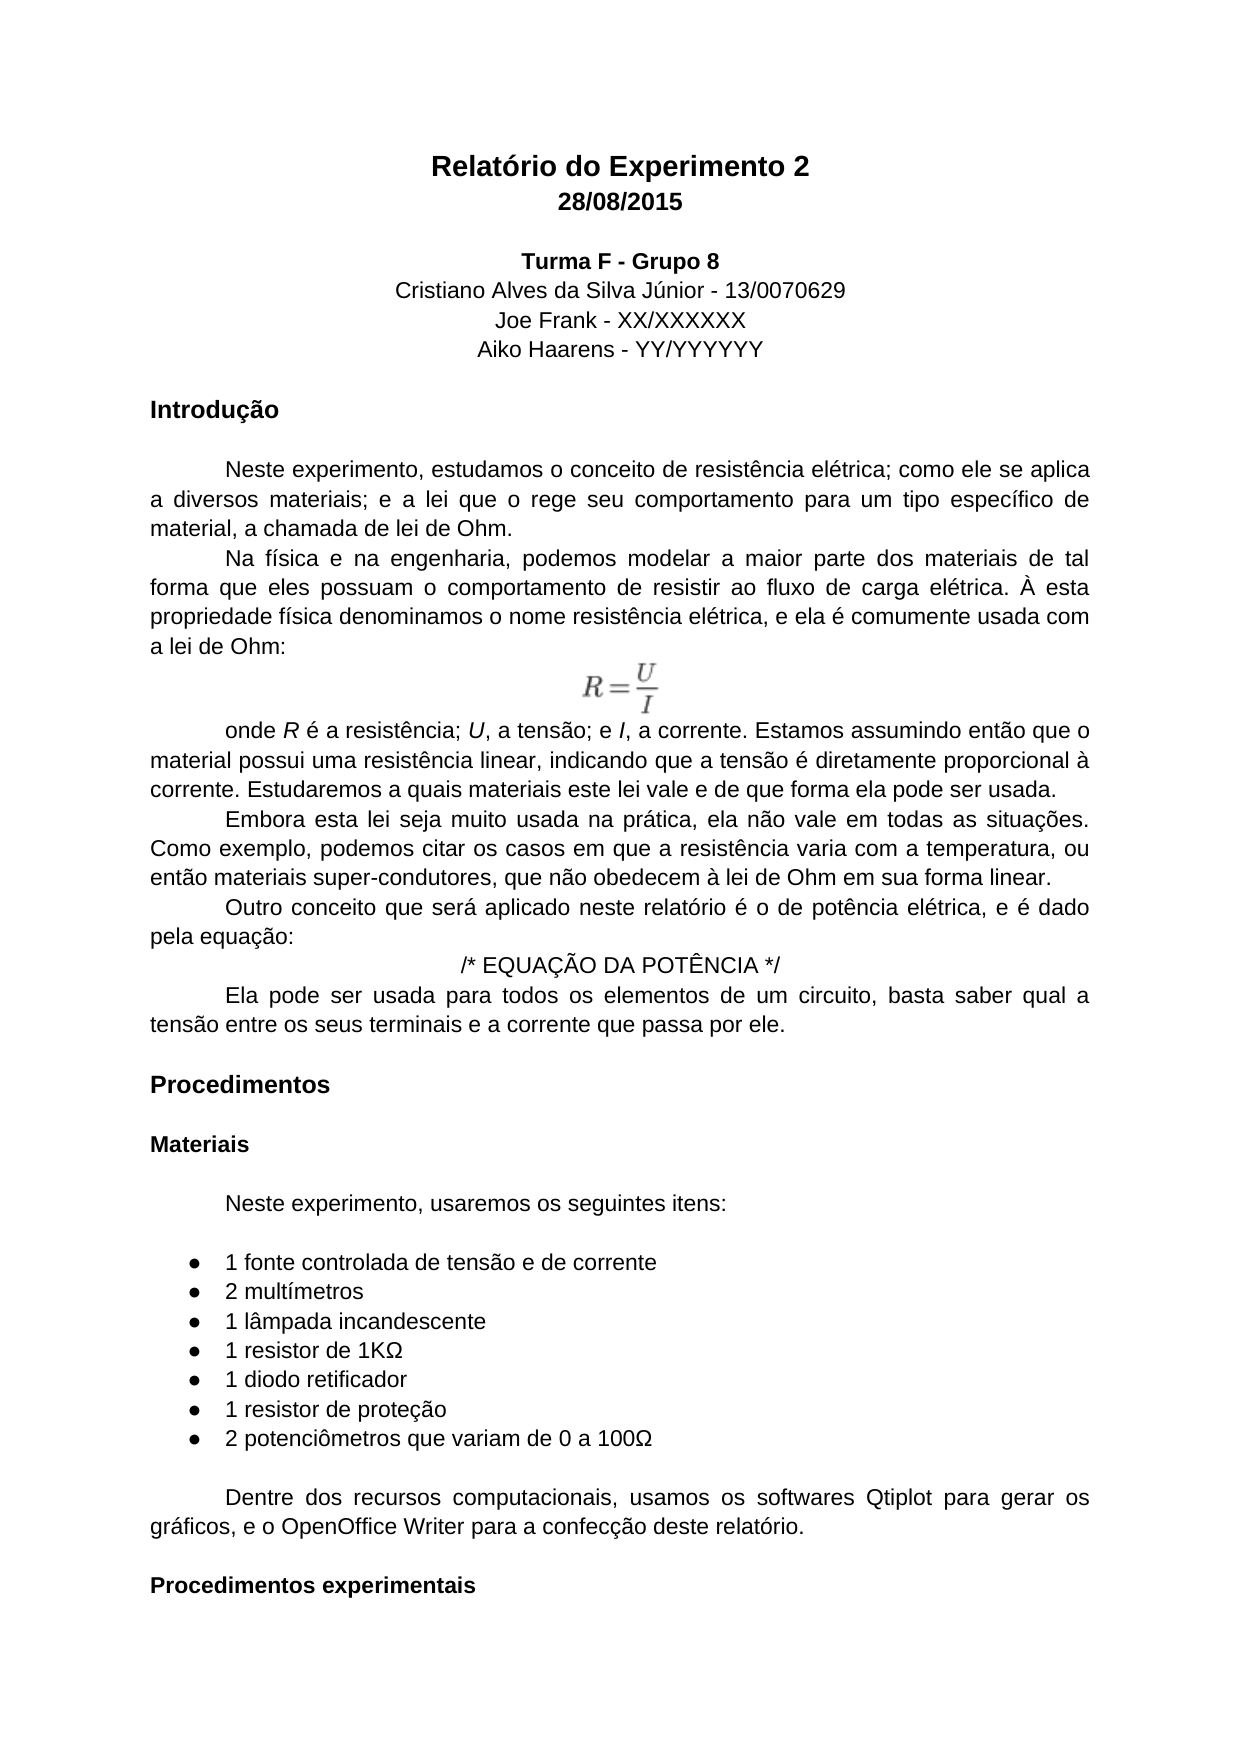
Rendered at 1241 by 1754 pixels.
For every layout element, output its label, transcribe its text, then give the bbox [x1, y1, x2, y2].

text 28/08/2015 [150, 187, 1091, 215]
text Cristiano Alves da Silva Júnior - 13/0070629 [150, 278, 1091, 304]
list 2 multímetros [187, 1279, 1091, 1304]
text Ela pode ser usada para todos os elementos de um circuito, basta saber qual a tensão entre os seus terminais e a corrente que passa por ele. [150, 982, 1091, 1037]
text Neste experimento, usaremos os seguintes itens: [150, 1191, 1091, 1216]
text Na física e na engenharia, podemos modelar a maior parte dos materiais de tal forma que eles possuam o comportamento de resistir ao fluxo de carga elétrica. À esta propriedade física denominamos o nome resistência elétrica, e ela é comumente usada com a lei de Ohm: [150, 545, 1091, 659]
text Dentre dos recursos computacionais, usamos os softwares Qtiplot para gerar os gráficos, e o OpenOffice Writer para a confecção deste relatório. [150, 1484, 1091, 1539]
list 2 potenciômetros que variam de 0 a 100Ω [187, 1426, 1091, 1451]
text Introdução [150, 396, 1091, 424]
text Materiais [150, 1132, 1091, 1158]
text Procedimentos experimentais [150, 1573, 1091, 1598]
text Aiko Haarens - YY/YYYYYY [150, 337, 1091, 363]
text Procedimentos [150, 1071, 1091, 1098]
text Embora esta lei seja muito usada na prática, ela não vale em todas as situações. Como exemplo, podemos citar os casos em que a resistência varia com a temperatura, ou então materiais super-condutores, que não obedecem à lei de Ohm em sua forma linear. [150, 806, 1091, 891]
picture [582, 662, 659, 715]
list 1 diodo retificador [187, 1367, 1091, 1393]
text Neste experimento, estudamos o conceito de resistência elétrica; como ele se aplica a diversos materiais; e a lei que o rege seu comportamento para um tipo específico de material, a chamada de lei de Ohm. [150, 457, 1091, 542]
list 1 fonte controlada de tensão e de corrente [187, 1249, 1091, 1275]
text Relatório do Experimento 2 [150, 150, 1091, 183]
text onde R é a resistência; U, a tensão; e I, a corrente. Estamos assumindo então que o material possui uma resistência linear, indicando que a tensão é diretamente proporcional à corrente. Estudaremos a quais materiais este lei vale e de que forma ela pode ser usada. [150, 718, 1091, 802]
list 1 resistor de proteção [187, 1396, 1091, 1422]
text /* EQUAÇÃO DA POTÊNCIA */ [150, 953, 1091, 979]
text Turma F - Grupo 8 [150, 249, 1091, 274]
list 1 resistor de 1KΩ [187, 1338, 1091, 1363]
list 1 lâmpada incandescente [187, 1308, 1091, 1334]
text Joe Frank - XX/XXXXXX [150, 308, 1091, 333]
text Outro conceito que será aplicado neste relatório é o de potência elétrica, e é dado pela equação: [150, 894, 1091, 949]
